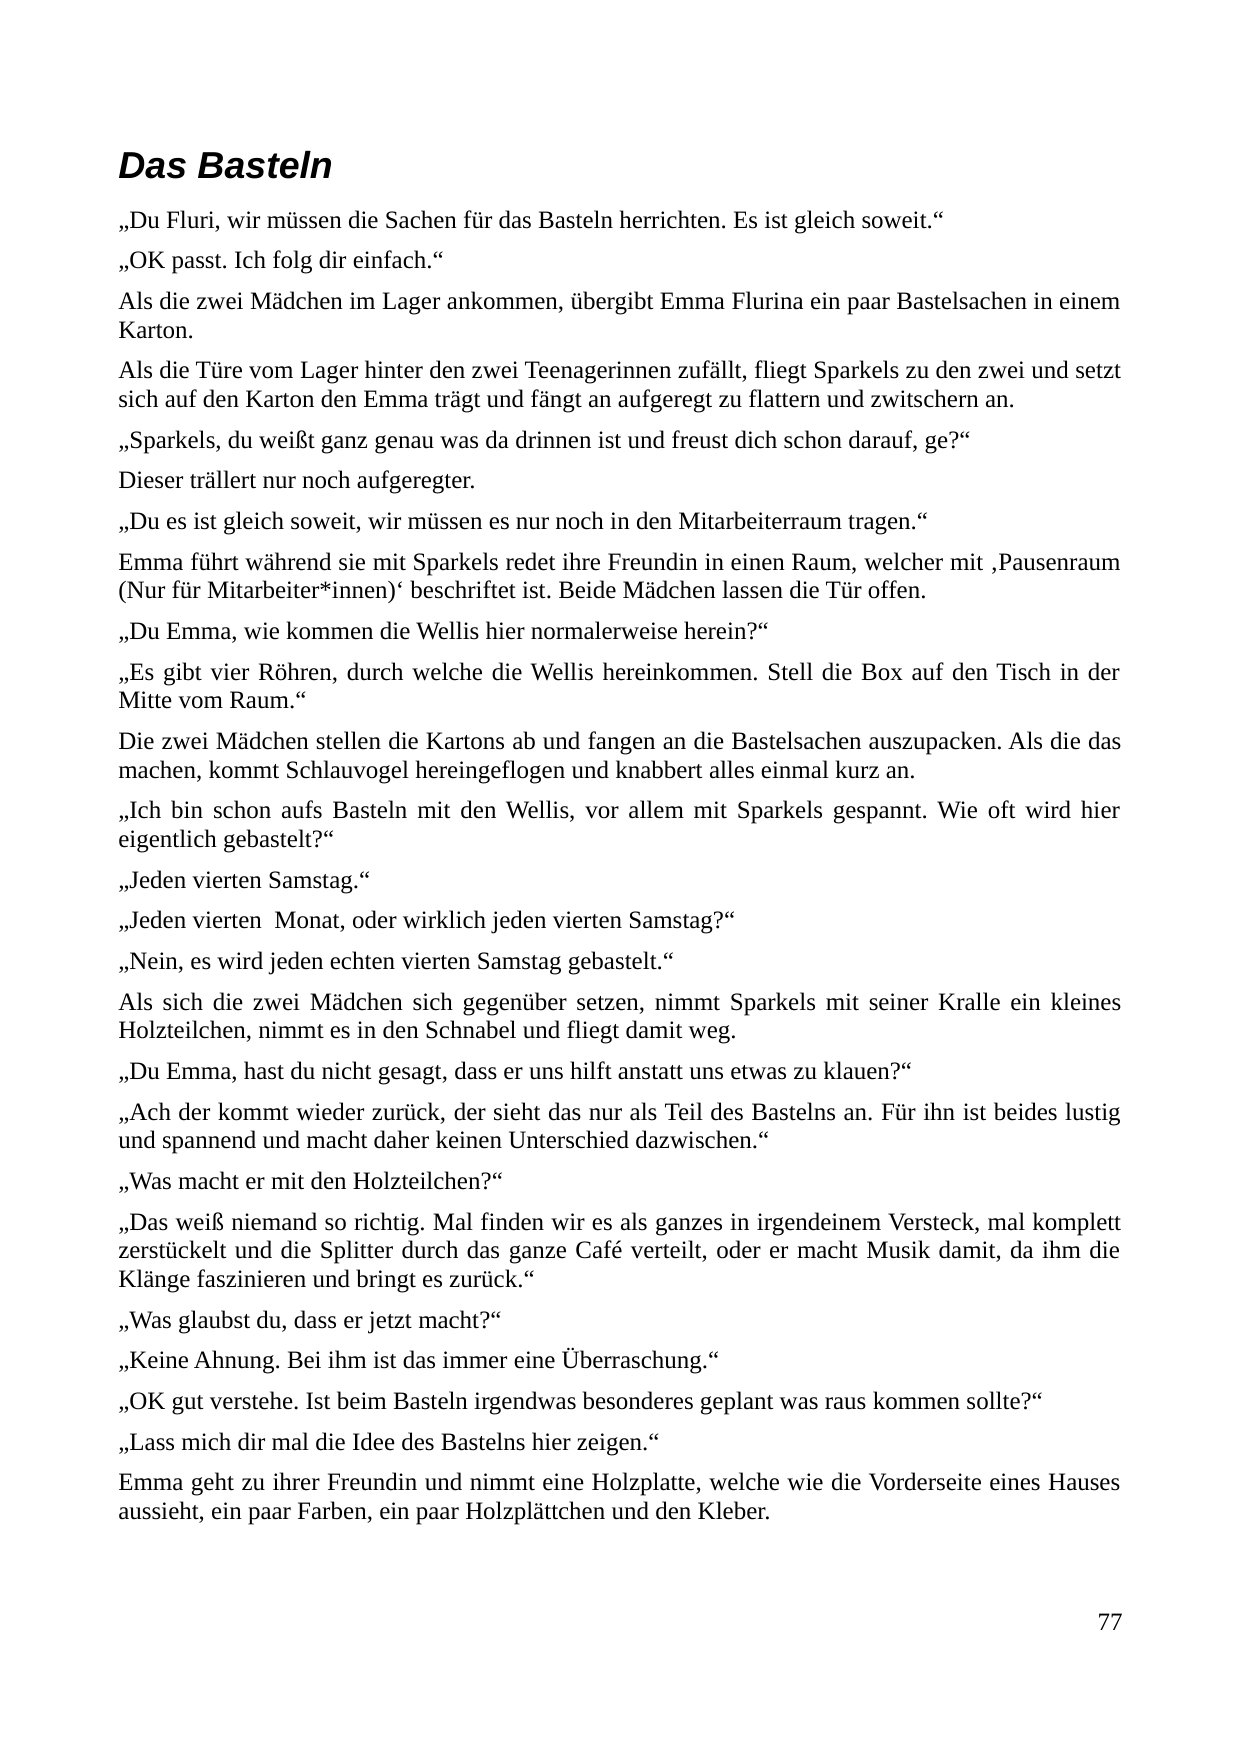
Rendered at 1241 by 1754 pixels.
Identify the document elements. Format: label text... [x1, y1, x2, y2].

text Emma geht zu ihrer Freundin und nimmt eine Holzplatte, welche wie die Vorderseite eines Hauses aussieht, ein paar Farben, ein paar Holzplättchen und den Kleber. [118, 1467, 1122, 1525]
text Emma führt während sie mit Sparkels redet ihre Freundin in einen Raum, welcher mit ‚Pausenraum (Nur für Mitarbeiter*innen)‘ beschriftet ist. Beide Mädchen lassen die Tür offen. [118, 547, 1122, 604]
text „Das weiß niemand so richtig. Mal finden wir es als ganzes in irgendeinem Versteck, mal komplett zerstückelt und die Splitter durch das ganze Café verteilt, oder er macht Musik damit, da ihm die Klänge faszinieren und bringt es zurück.“ [118, 1207, 1122, 1293]
text Dieser trällert nur noch aufgeregter. [118, 465, 1122, 494]
text „Jeden vierten Monat, oder wirklich jeden vierten Samstag?“ [118, 905, 1122, 934]
text Als sich die zwei Mädchen sich gegenüber setzen, nimmt Sparkels mit seiner Kralle ein kleines Holzteilchen, nimmt es in den Schnabel und fliegt damit weg. [118, 987, 1122, 1044]
text „Keine Ahnung. Bei ihm ist das immer eine Überraschung.“ [118, 1345, 1122, 1374]
text Als die zwei Mädchen im Lager ankommen, übergibt Emma Flurina ein paar Bastelsachen in einem Karton. [118, 286, 1122, 343]
text „Es gibt vier Röhren, durch welche die Wellis hereinkommen. Stell die Box auf den Tisch in der Mitte vom Raum.“ [118, 657, 1122, 714]
text „Du Emma, wie kommen die Wellis hier normalerweise herein?“ [118, 616, 1122, 645]
text „Du Fluri, wir müssen die Sachen für das Basteln herrichten. Es ist gleich soweit.“ [118, 205, 1122, 233]
text „Ach der kommt wieder zurück, der sieht das nur als Teil des Bastelns an. Für ihn ist beides lustig und spannend und macht daher keinen Unterschied dazwischen.“ [118, 1097, 1122, 1154]
text „OK gut verstehe. Ist beim Basteln irgendwas besonderes geplant was raus kommen sollte?“ [118, 1386, 1122, 1415]
subtitle Das Basteln [118, 143, 1122, 186]
text „OK passt. Ich folg dir einfach.“ [118, 245, 1122, 274]
text „Du es ist gleich soweit, wir müssen es nur noch in den Mitarbeiterraum tragen.“ [118, 506, 1122, 535]
text Als die Türe vom Lager hinter den zwei Teenagerinnen zufällt, fliegt Sparkels zu den zwei und setzt sich auf den Karton den Emma trägt und fängt an aufgeregt zu flattern und zwitschern an. [118, 355, 1122, 413]
text „Was glaubst du, dass er jetzt macht?“ [118, 1305, 1122, 1333]
text „Jeden vierten Samstag.“ [118, 865, 1122, 893]
text „Lass mich dir mal die Idee des Bastelns hier zeigen.“ [118, 1427, 1122, 1455]
text „Du Emma, hast du nicht gesagt, dass er uns hilft anstatt uns etwas zu klauen?“ [118, 1056, 1122, 1085]
text „Was macht er mit den Holzteilchen?“ [118, 1166, 1122, 1195]
text „Sparkels, du weißt ganz genau was da drinnen ist und freust dich schon darauf, ge?“ [118, 425, 1122, 453]
text „Nein, es wird jeden echten vierten Samstag gebastelt.“ [118, 946, 1122, 975]
text Die zwei Mädchen stellen die Kartons ab und fangen an die Bastelsachen auszupacken. Als die das machen, kommt Schlauvogel hereingeflogen und knabbert alles einmal kurz an. [118, 726, 1122, 783]
text „Ich bin schon aufs Basteln mit den Wellis, vor allem mit Sparkels gespannt. Wie oft wird hier eigentlich gebastelt?“ [118, 795, 1122, 853]
